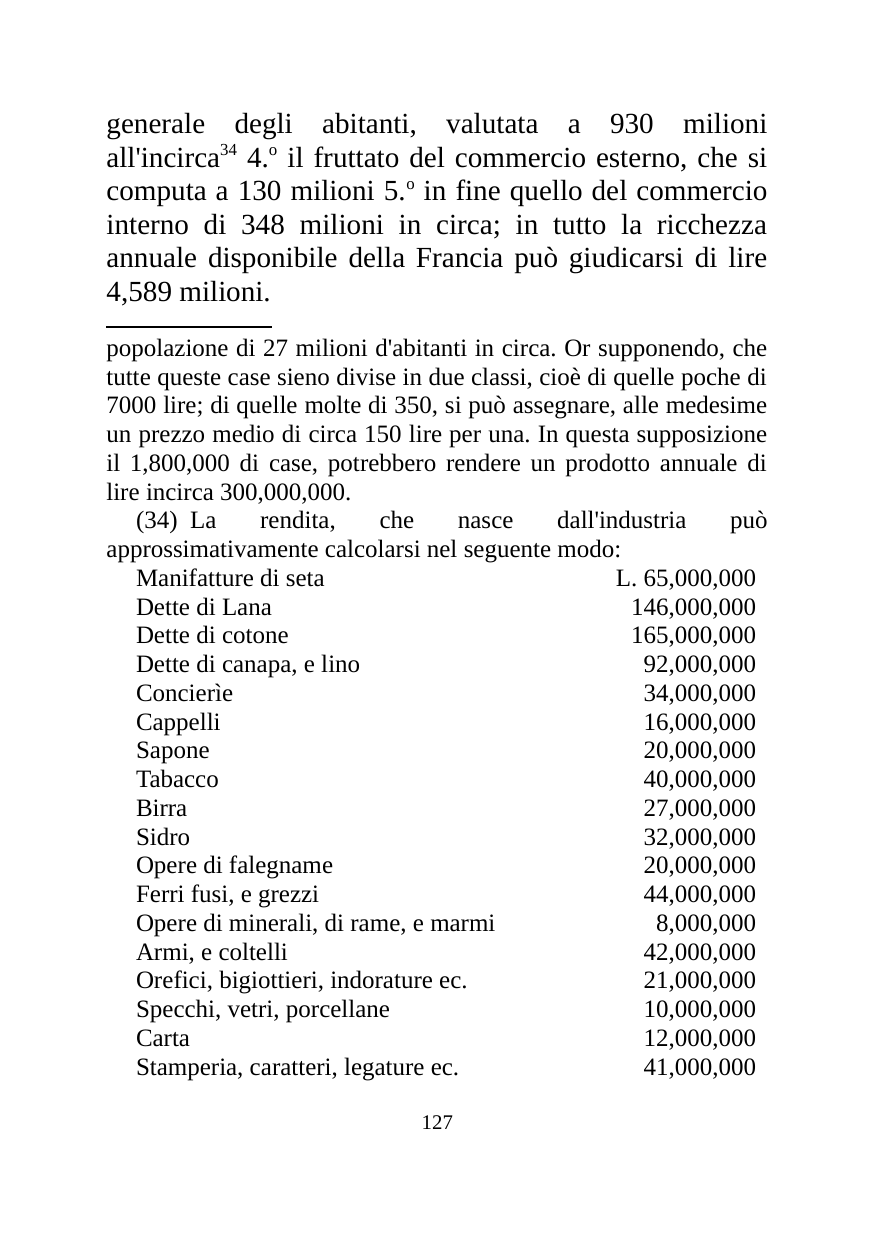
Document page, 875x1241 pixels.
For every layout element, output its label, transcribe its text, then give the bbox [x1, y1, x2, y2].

text Orefici, bigiottieri, indorature ec. 21,000,000 [106, 965, 768, 994]
text Carta 12,000,000 [106, 1023, 768, 1052]
text Opere di minerali, di rame, e marmi 8,000,000 [106, 908, 768, 937]
text Sapone 20,000,000 [106, 735, 768, 764]
text Cappelli 16,000,000 [106, 707, 768, 735]
text Birra 27,000,000 [106, 793, 768, 822]
text Specchi, vetri, porcellane 10,000,000 [106, 994, 768, 1023]
text Tabacco 40,000,000 [106, 764, 768, 793]
text Manifatture di seta L. 65,000,000 [106, 563, 768, 592]
text generale degli abitanti, valutata a 930 milioni all'incirca 4.o il fruttato del commercio esterno, che si computa a 130 milioni 5.o in fine quello del commercio interno di 348 milioni in circa; in tutto la ricchezza annuale disponibile della Francia può giudicarsi di lire 4,589 milioni. [106, 106, 768, 307]
text Opere di falegname 20,000,000 [106, 850, 768, 879]
text Concierìe 34,000,000 [106, 678, 768, 707]
text Ferri fusi, e grezzi 44,000,000 [106, 879, 768, 908]
text popolazione di 27 milioni d'abitanti in circa. Or supponendo, che tutte queste case sieno divise in due classi, cioè di quelle poche di 7000 lire; di quelle molte di 350, si può assegnare, alle medesime un prezzo medio di circa 150 lire per una. In questa supposizione il 1,800,000 di case, potrebbero rendere un prodotto annuale di lire incirca 300,000,000. [106, 333, 768, 505]
text La rendita, che nasce dall'industria può approssimativamente calcolarsi nel seguente modo: [106, 505, 768, 563]
text Dette di Lana 146,000,000 [106, 592, 768, 620]
text Dette di canapa, e lino 92,000,000 [106, 649, 768, 678]
text Dette di cotone 165,000,000 [106, 620, 768, 649]
text Sidro 32,000,000 [106, 822, 768, 850]
text Stamperia, caratteri, legature ec. 41,000,000 [106, 1052, 768, 1080]
text Armi, e coltelli 42,000,000 [106, 937, 768, 965]
